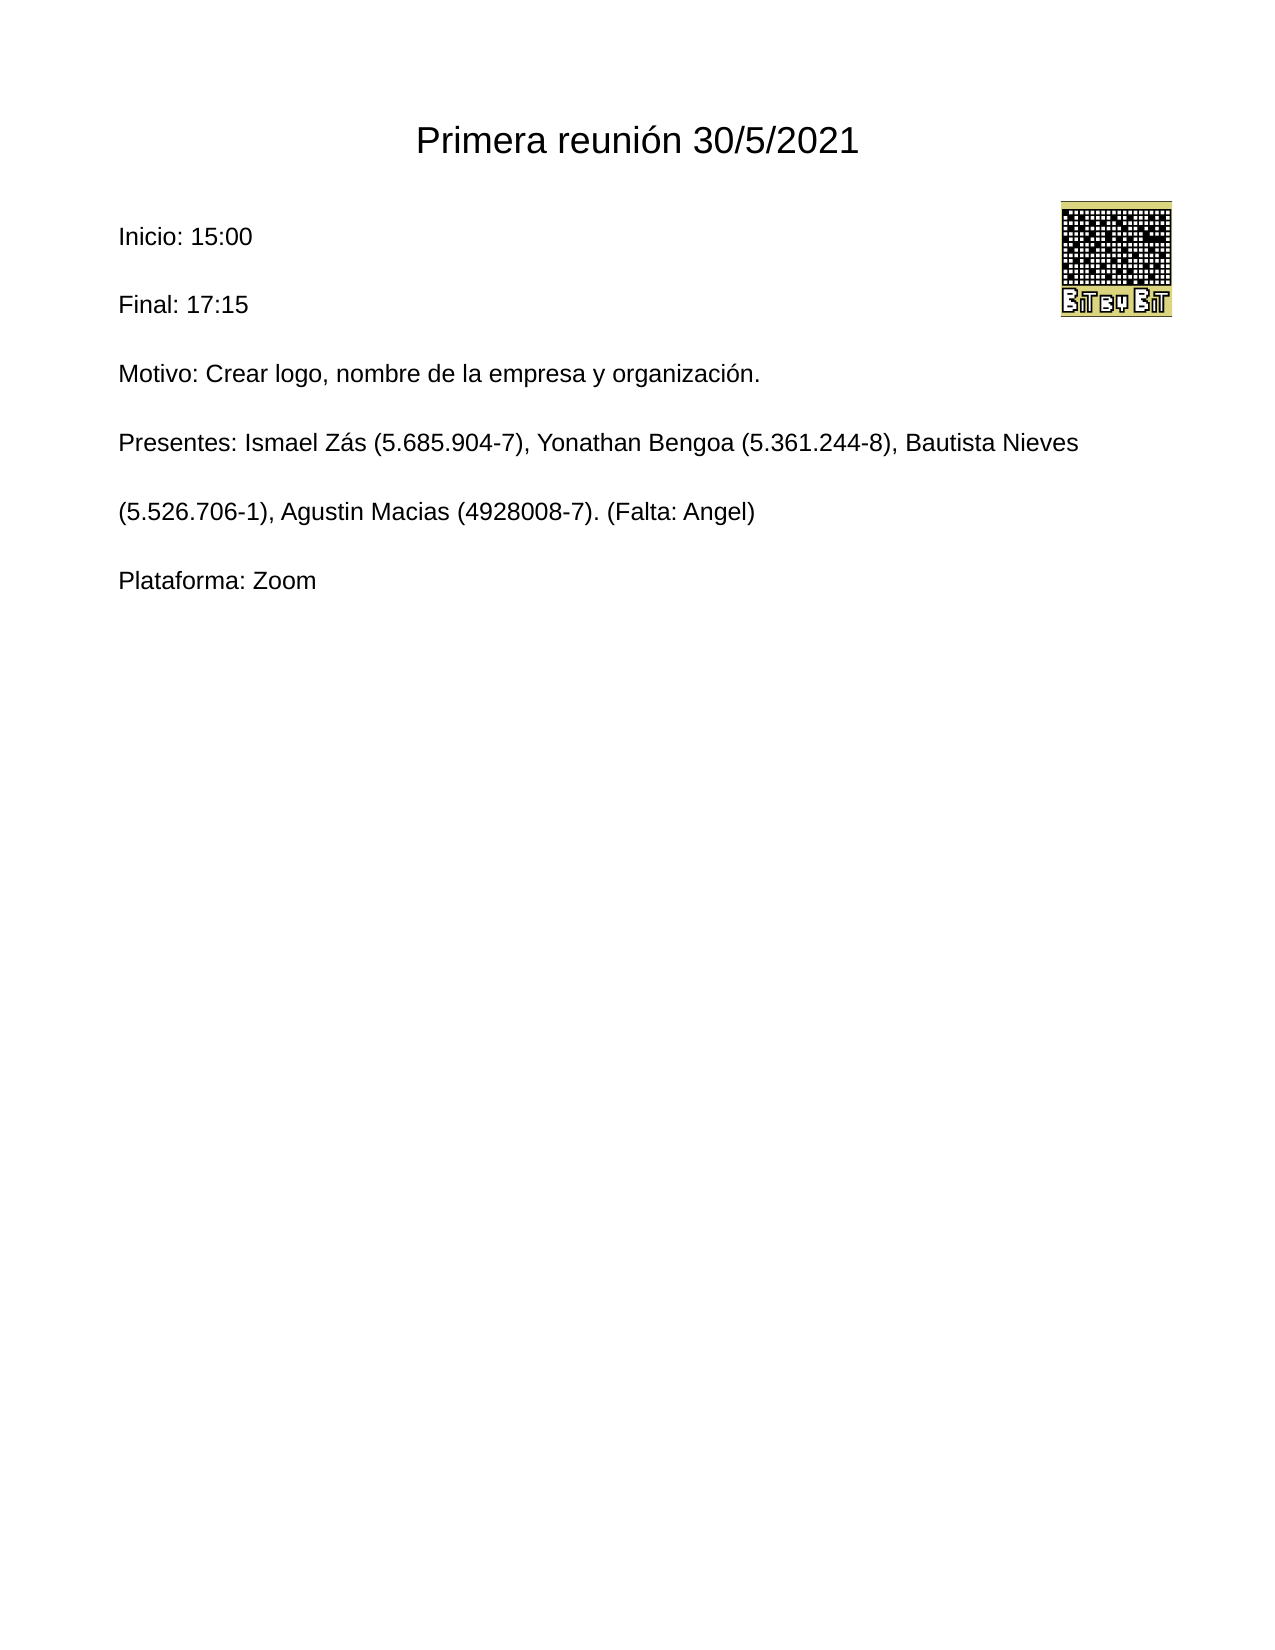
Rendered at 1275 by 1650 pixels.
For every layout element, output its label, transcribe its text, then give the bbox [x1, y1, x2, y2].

text Final: 17:15 [118, 291, 1157, 319]
picture [1060, 201, 1173, 317]
text Inicio: 15:00 [118, 222, 1060, 250]
text Motivo: Crear logo, nombre de la empresa y organización. [118, 359, 1157, 388]
text Plataforma: Zoom [118, 566, 1157, 595]
text Primera reunión 30/5/2021 [118, 118, 1157, 161]
text Presentes: Ismael Zás (5.685.904-7), Yonathan Bengoa (5.361.244-8), Bautista Nieves (5.526.706-1), Agustin Macias (4928008-7). (Falta: Angel) [118, 428, 1157, 526]
